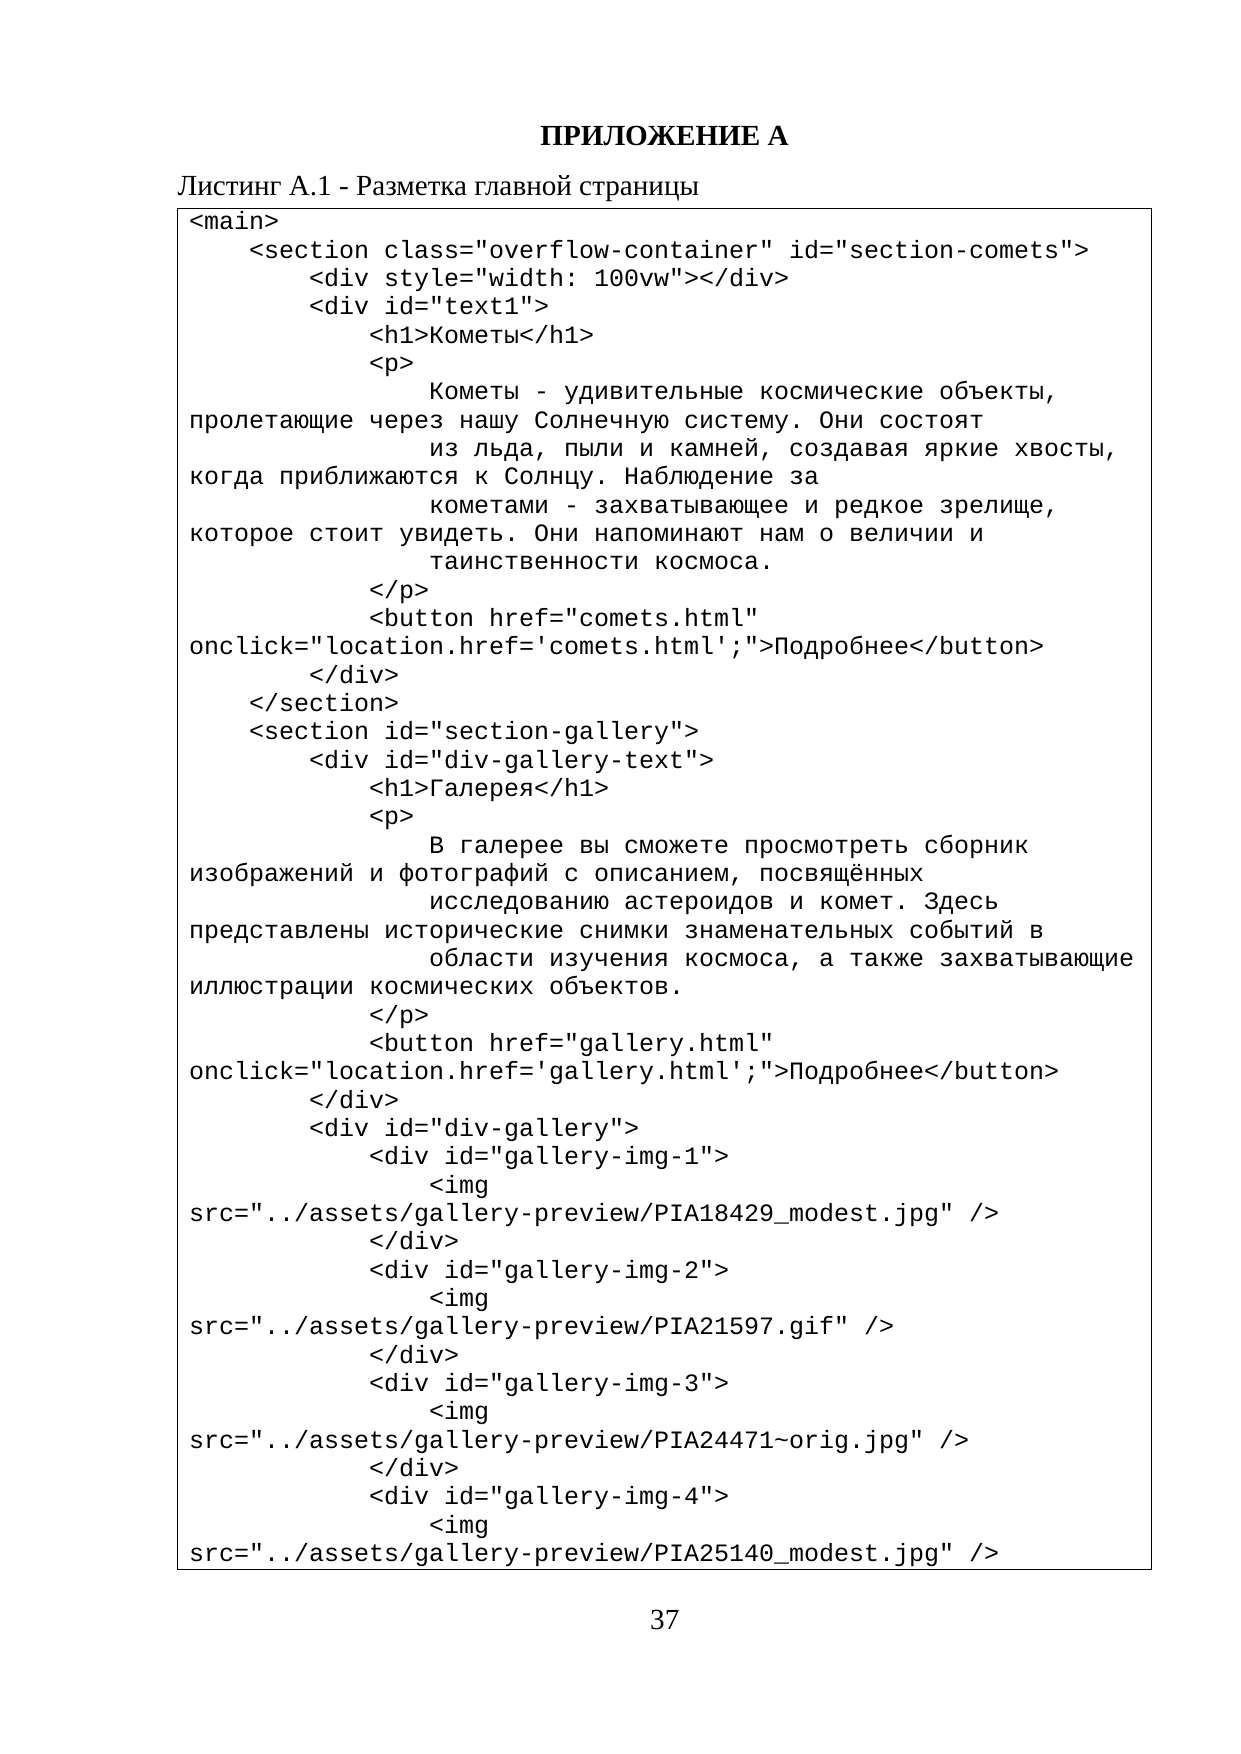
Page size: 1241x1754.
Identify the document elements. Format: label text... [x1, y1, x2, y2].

subtitle ПРИЛОЖЕНИЕ А [177, 118, 1152, 152]
text Листинг A.1 - Разметка главной страницы [177, 168, 1152, 202]
table_header <main> <section class="overflow-container" id="section-comets"> <div style="width: 100vw"></div> <div id="text1"> <h1>Кометы</h1> <p> Кометы - удивительные космические объекты, пролетающие через нашу Солнечную систему. Они состоят из льда, пыли и камней, создавая яркие хвосты, когда приближаются к Солнцу. Наблюдение за кометами - захватывающее и редкое зрелище, которое стоит увидеть. Они напоминают нам о величии и таинственности космоса. </p> <button href="comets.html" onclick="location.href='comets.html';">Подробнее</button> </div> </section> <section id="section-gallery"> <div id="div-gallery-text"> <h1>Галерея</h1> <p> В галерее вы сможете просмотреть сборник изображений и фотографий с описанием, посвящённых исследованию астероидов и комет. Здесь представлены исторические снимки знаменательных событий в области изучения космоса, а также захватывающие иллюстрации космических объектов. </p> <button href="gallery.html" onclick="location.href='gallery.html';">Подробнее</button> </div> <div id="div-gallery"> <div id="gallery-img-1"> <img src="../assets/gallery-preview/PIA18429_modest.jpg" /> </div> <div id="gallery-img-2"> <img src="../assets/gallery-preview/PIA21597.gif" /> </div> <div id="gallery-img-3"> <img src="../assets/gallery-preview/PIA24471~orig.jpg" /> </div> <div id="gallery-img-4"> <img src="../assets/gallery-preview/PIA25140_modest.jpg" /> [178, 209, 1151, 1569]
